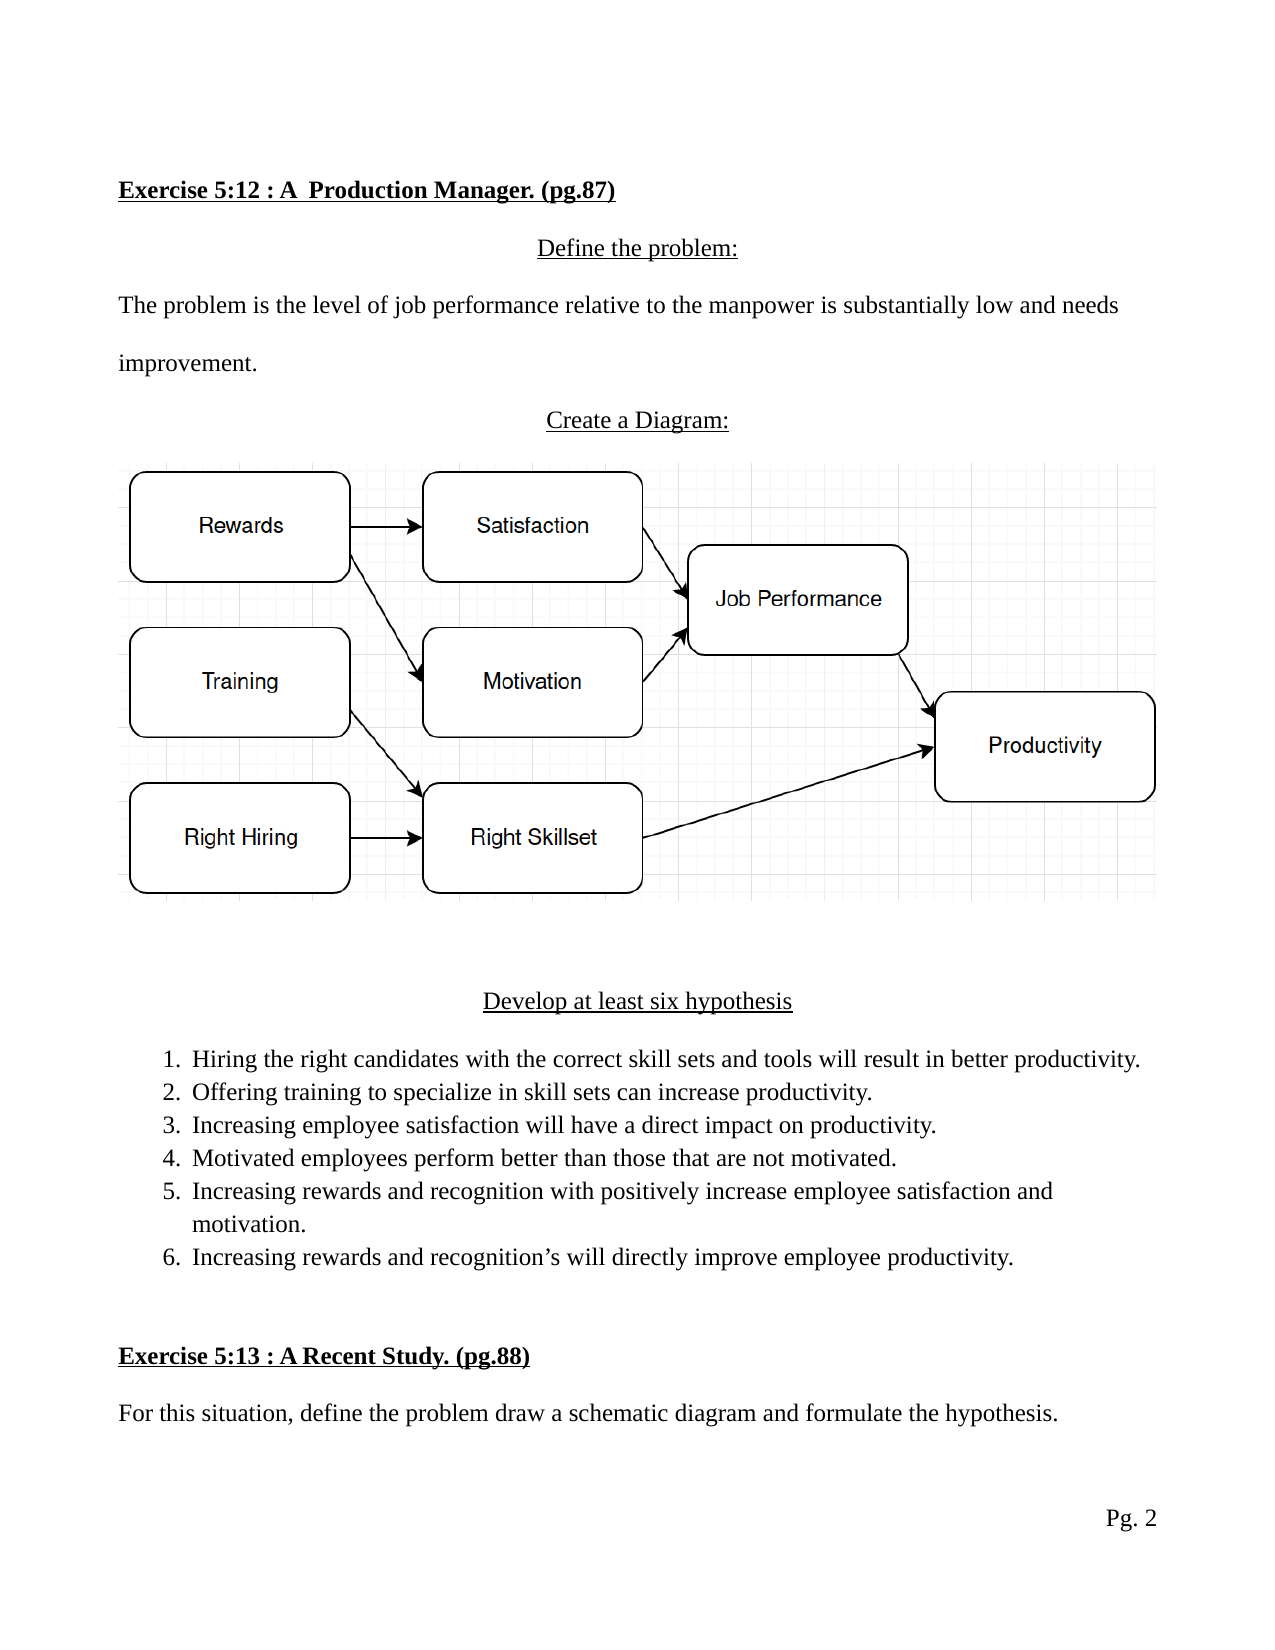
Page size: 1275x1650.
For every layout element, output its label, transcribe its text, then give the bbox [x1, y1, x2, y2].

text For this situation, define the problem draw a schematic diagram and formulate the hypothesis. [118, 1398, 1157, 1427]
list Increasing employee satisfaction will have a direct impact on productivity. [162, 1110, 1157, 1139]
list Hiring the right candidates with the correct skill sets and tools will result in better productivity. [162, 1044, 1157, 1073]
list Increasing rewards and recognition with positively increase employee satisfaction and motivation. [162, 1176, 1157, 1238]
text Create a Diagram: [118, 406, 1157, 434]
text The problem is the level of job performance relative to the manpower is substantially low and needs improvement. [118, 291, 1157, 377]
list Motivated employees perform better than those that are not motivated. [162, 1143, 1157, 1172]
text Exercise 5:12 : A Production Manager. (pg.87) [118, 176, 1157, 204]
text Exercise 5:13 : A Recent Study. (pg.88) [118, 1341, 1157, 1370]
text Define the problem: [118, 233, 1157, 262]
list Increasing rewards and recognition’s will directly improve employee productivity. [162, 1242, 1157, 1271]
text Develop at least six hypothesis [118, 986, 1157, 1015]
picture [118, 463, 1157, 901]
list Offering training to specialize in skill sets can increase productivity. [162, 1077, 1157, 1106]
